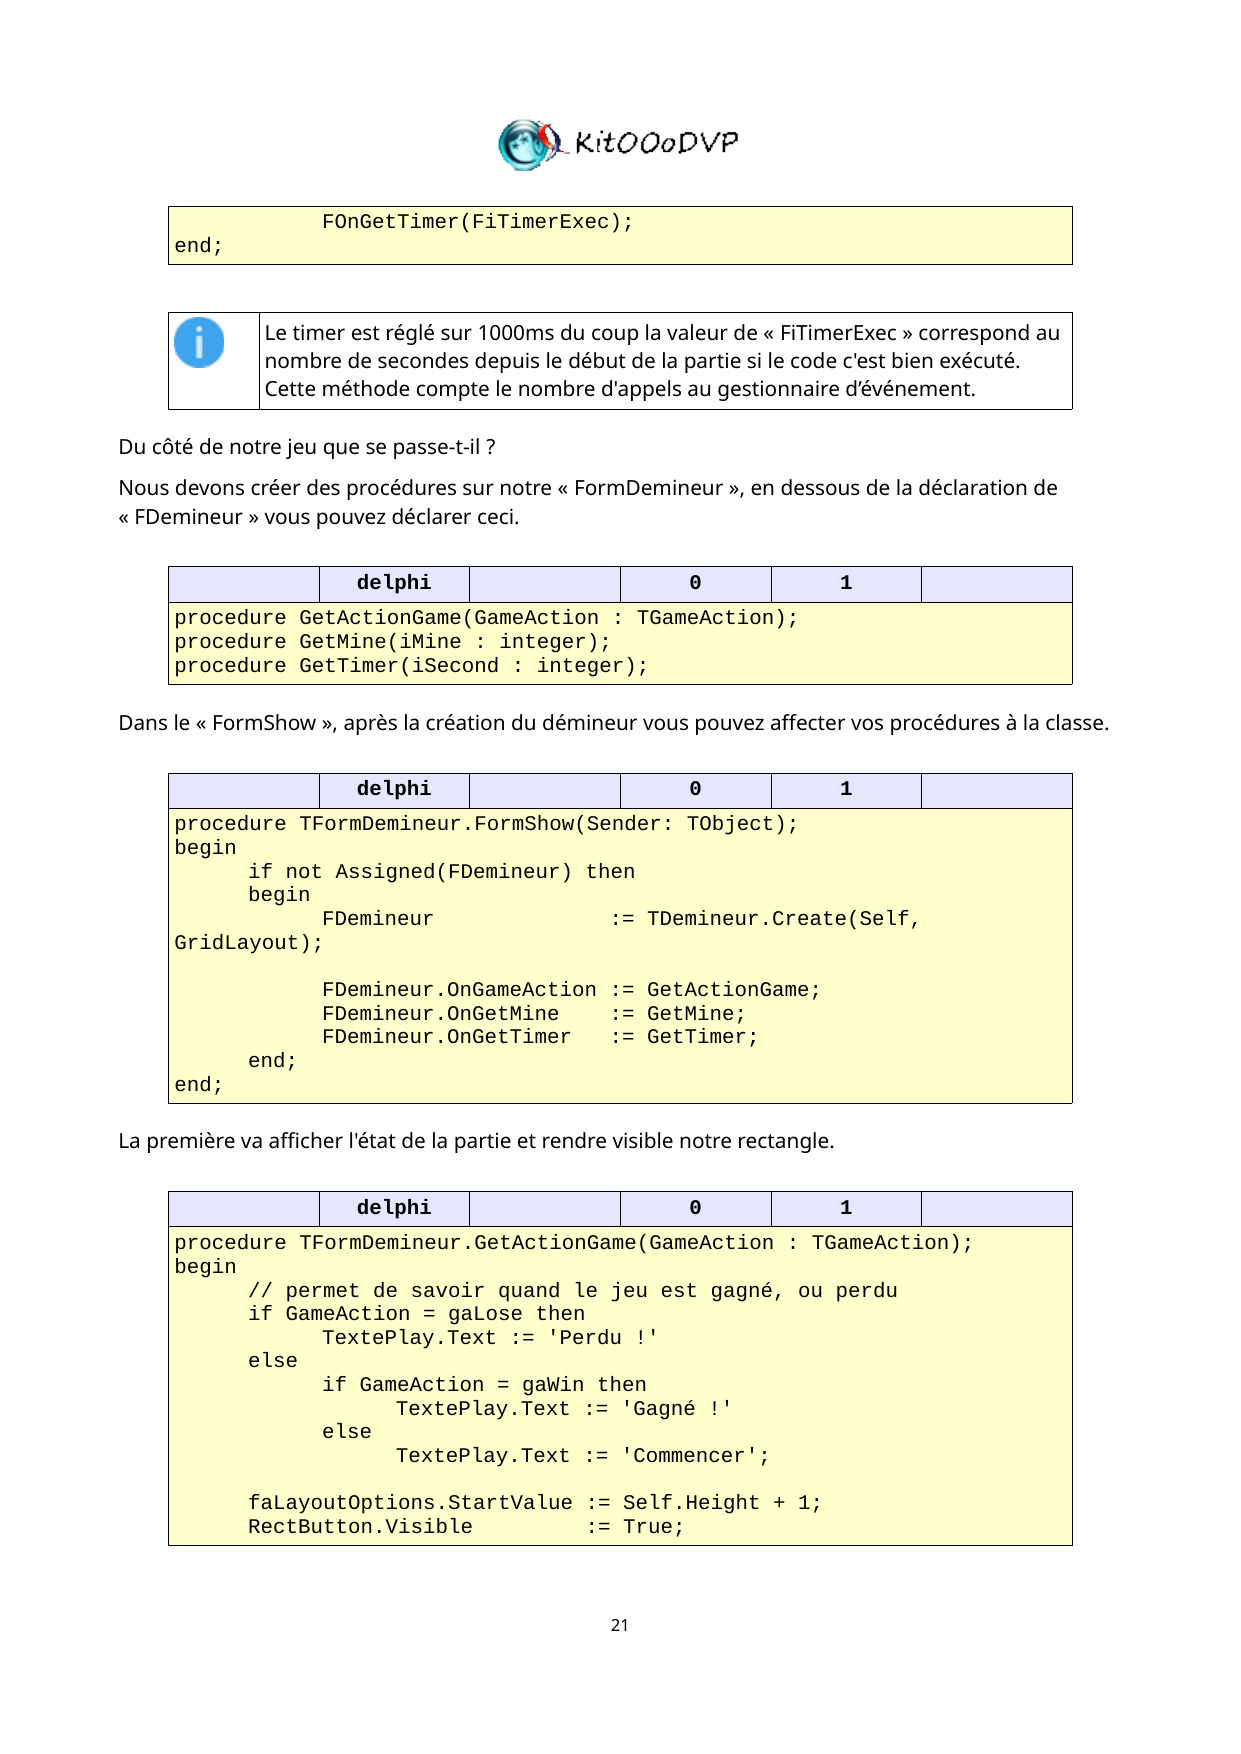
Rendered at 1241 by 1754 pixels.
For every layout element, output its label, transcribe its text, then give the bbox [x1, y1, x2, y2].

table_cell procedure TFormDemineur.GetActionGame(GameAction : TGameAction); begin // permet de savoir quand le jeu est gagné, ou perdu if GameAction = gaLose then TextePlay.Text := 'Perdu !' else if GameAction = gaWin then TextePlay.Text := 'Gagné !' else TextePlay.Text := 'Commencer'; faLayoutOptions.StartValue := Self.Height + 1; RectButton.Visible := True; [169, 1227, 1072, 1545]
table_header 1 [772, 774, 921, 808]
table_header [169, 313, 259, 409]
table_header Le timer est réglé sur 1000ms du coup la valeur de « FiTimerExec » correspond au nombre de secondes depuis le début de la partie si le code c'est bien exécuté. Cette méthode compte le nombre d'appels au gestionnaire d’événement. [260, 313, 1072, 409]
table_header [922, 567, 1072, 602]
text Nous devons créer des procédures sur notre « FormDemineur », en dessous de la déclaration de « FDemineur » vous pouvez déclarer ceci. [118, 473, 1122, 530]
table_header [922, 774, 1072, 808]
table_header 0 [621, 1192, 771, 1226]
table_header 0 [621, 567, 771, 602]
table_cell FOnGetTimer(FiTimerExec); end; [169, 207, 1072, 264]
table_cell procedure TFormDemineur.FormShow(Sender: TObject); begin if not Assigned(FDemineur) then begin FDemineur := TDemineur.Create(Self, GridLayout); FDemineur.OnGameAction := GetActionGame; FDemineur.OnGetMine := GetMine; FDemineur.OnGetTimer := GetTimer; end; end; [169, 809, 1072, 1103]
table_header 1 [772, 567, 921, 602]
picture [174, 317, 224, 368]
table_header [169, 567, 319, 602]
table_header delphi [320, 1192, 469, 1226]
table_header [922, 1192, 1072, 1226]
table_header 0 [621, 774, 771, 808]
text Dans le « FormShow », après la création du démineur vous pouvez affecter vos procédures à la classe. [118, 708, 1122, 736]
text Du côté de notre jeu que se passe-t-il ? [118, 432, 1122, 461]
table_header delphi [320, 567, 469, 602]
table_header [470, 1192, 620, 1226]
table_header delphi [320, 774, 469, 808]
picture [497, 118, 743, 173]
table_header 1 [772, 1192, 921, 1226]
table_header [470, 774, 620, 808]
table_cell procedure GetActionGame(GameAction : TGameAction); procedure GetMine(iMine : integer); procedure GetTimer(iSecond : integer); [169, 603, 1072, 684]
table_header [470, 567, 620, 602]
text La première va afficher l'état de la partie et rendre visible notre rectangle. [118, 1127, 1122, 1155]
table_header [169, 1192, 319, 1226]
table_header [169, 774, 319, 808]
